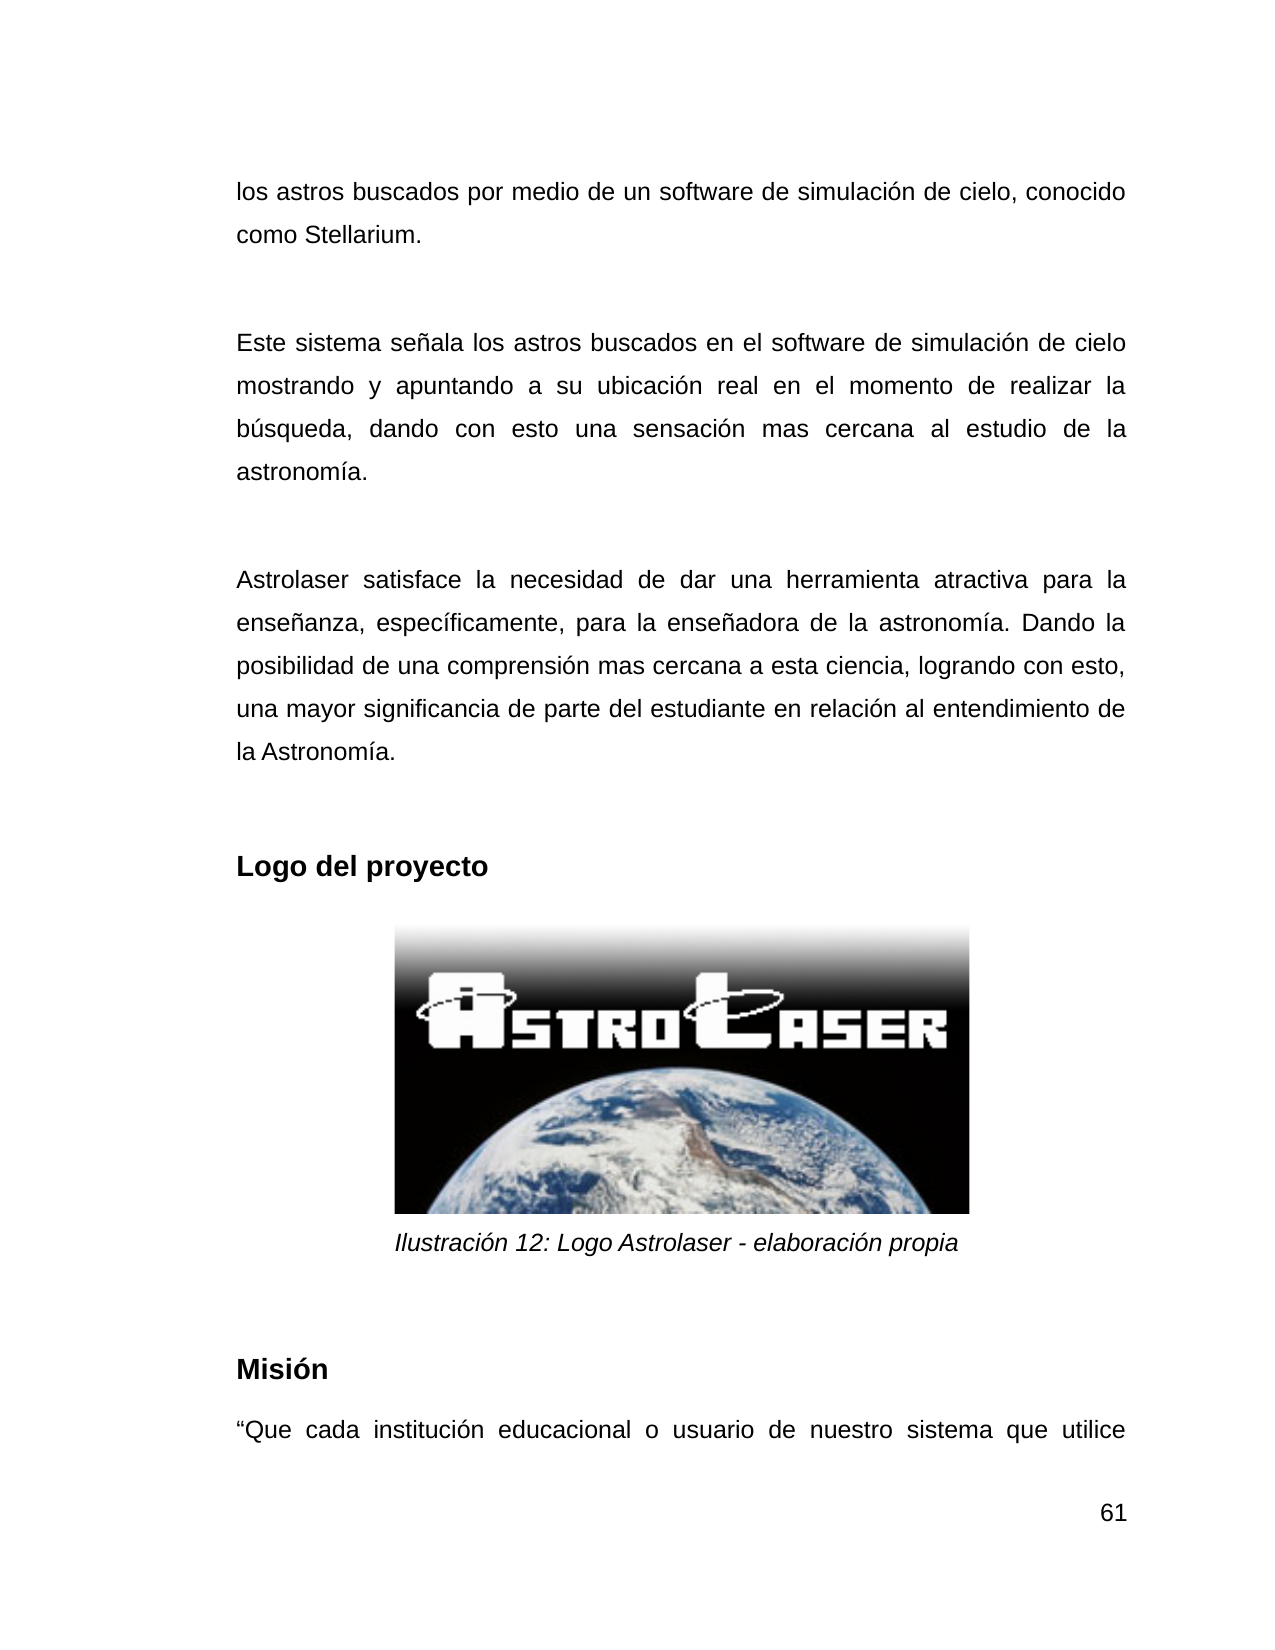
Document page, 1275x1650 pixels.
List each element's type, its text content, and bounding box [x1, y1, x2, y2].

picture [394, 924, 970, 1214]
text “Que cada institución educacional o usuario de nuestro sistema que utilice [236, 1414, 1127, 1443]
text Ilustración 12: Logo Astrolaser - elaboración propia [394, 1214, 969, 1257]
text Este sistema señala los astros buscados en el software de simulación de cielo mostrando y apuntando a su ubicación real en el momento de realizar la búsqueda, dando con esto una sensación mas cercana al estudio de la astronomía. [236, 328, 1127, 486]
text Astrolaser satisface la necesidad de dar una herramienta atractiva para la enseñanza, específicamente, para la enseñadora de la astronomía. Dando la posibilidad de una comprensión mas cercana a esta ciencia, logrando con esto, una mayor significancia de parte del estudiante en relación al entendimiento de la Astronomía. [236, 565, 1127, 766]
text los astros buscados por medio de un software de simulación de cielo, conocido como Stellarium. [236, 177, 1127, 249]
subtitle Logo del proyecto [236, 849, 1127, 882]
subtitle Misión [236, 1352, 1127, 1385]
